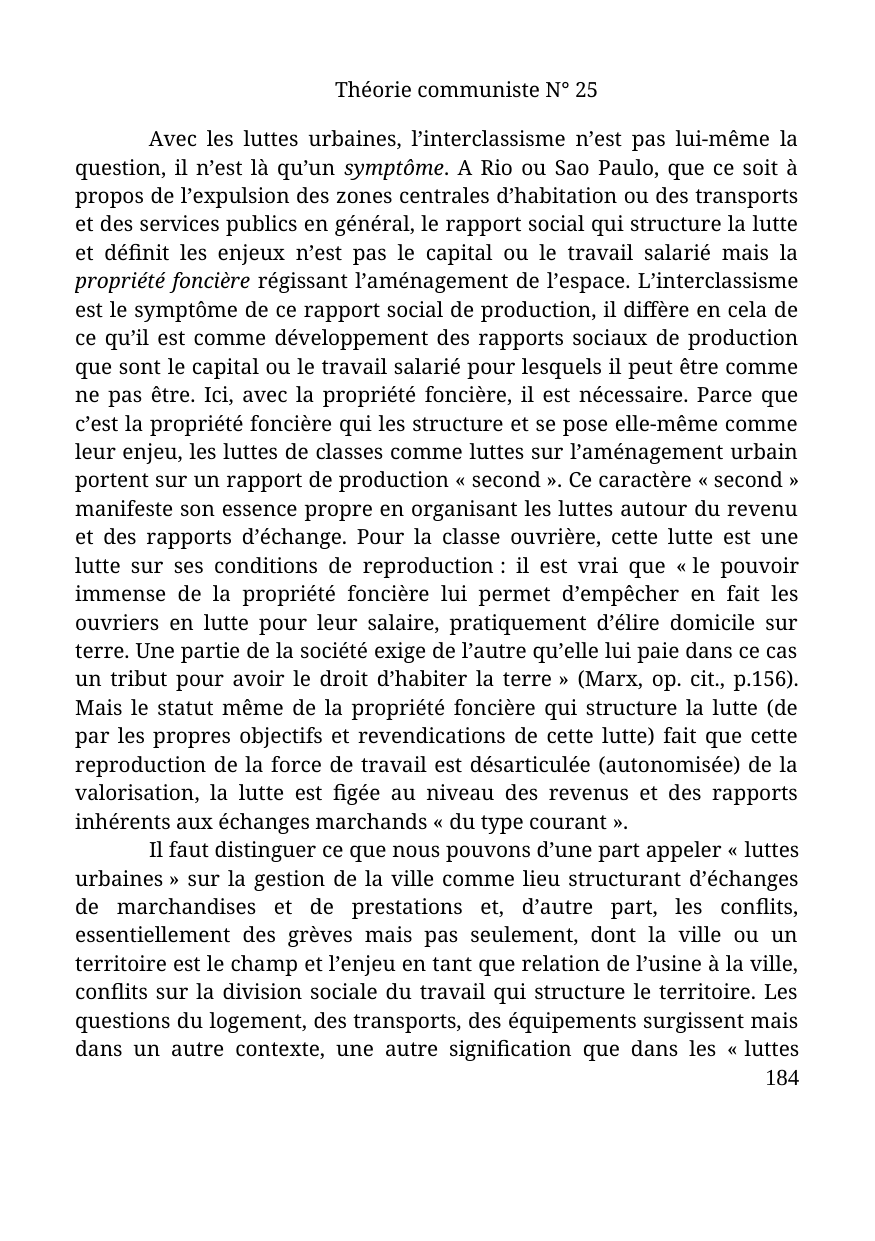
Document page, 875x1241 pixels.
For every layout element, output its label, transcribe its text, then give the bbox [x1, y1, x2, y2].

text Il faut distinguer ce que nous pouvons d’une part appeler « luttes urbaines » sur la gestion de la ville comme lieu structurant d’échanges de marchandises et de prestations et, d’autre part, les conflits, essentiellement des grèves mais pas seulement, dont la ville ou un territoire est le champ et l’enjeu en tant que relation de l’usine à la ville, conflits sur la division sociale du travail qui structure le territoire. Les questions du logement, des transports, des équipements surgissent mais dans un autre contexte, une autre signification que dans les « luttes [75, 835, 799, 1063]
text Avec les luttes urbaines, l’interclassisme n’est pas lui-même la question, il n’est là qu’un symptôme. A Rio ou Sao Paulo, que ce soit à propos de l’expulsion des zones centrales d’habitation ou des transports et des services publics en général, le rapport social qui structure la lutte et définit les enjeux n’est pas le capital ou le travail salarié mais la propriété foncière régissant l’aménagement de l’espace. L’interclassisme est le symptôme de ce rapport social de production, il diffère en cela de ce qu’il est comme développement des rapports sociaux de production que sont le capital ou le travail salarié pour lesquels il peut être comme ne pas être. Ici, avec la propriété foncière, il est nécessaire. Parce que c’est la propriété foncière qui les structure et se pose elle-même comme leur enjeu, les luttes de classes comme luttes sur l’aménagement urbain portent sur un rapport de production « second ». Ce caractère « second » manifeste son essence propre en organisant les luttes autour du revenu et des rapports d’échange. Pour la classe ouvrière, cette lutte est une lutte sur ses conditions de reproduction : il est vrai que « le pouvoir immense de la propriété foncière lui permet d’empêcher en fait les ouvriers en lutte pour leur salaire, pratiquement d’élire domicile sur terre. Une partie de la société exige de l’autre qu’elle lui paie dans ce cas un tribut pour avoir le droit d’habiter la terre » (Marx, op. cit., p.156). Mais le statut même de la propriété foncière qui structure la lutte (de par les propres objectifs et revendications de cette lutte) fait que cette reproduction de la force de travail est désarticulée (autonomisée) de la valorisation, la lutte est figée au niveau des revenus et des rapports inhérents aux échanges marchands « du type courant ». [75, 124, 799, 835]
